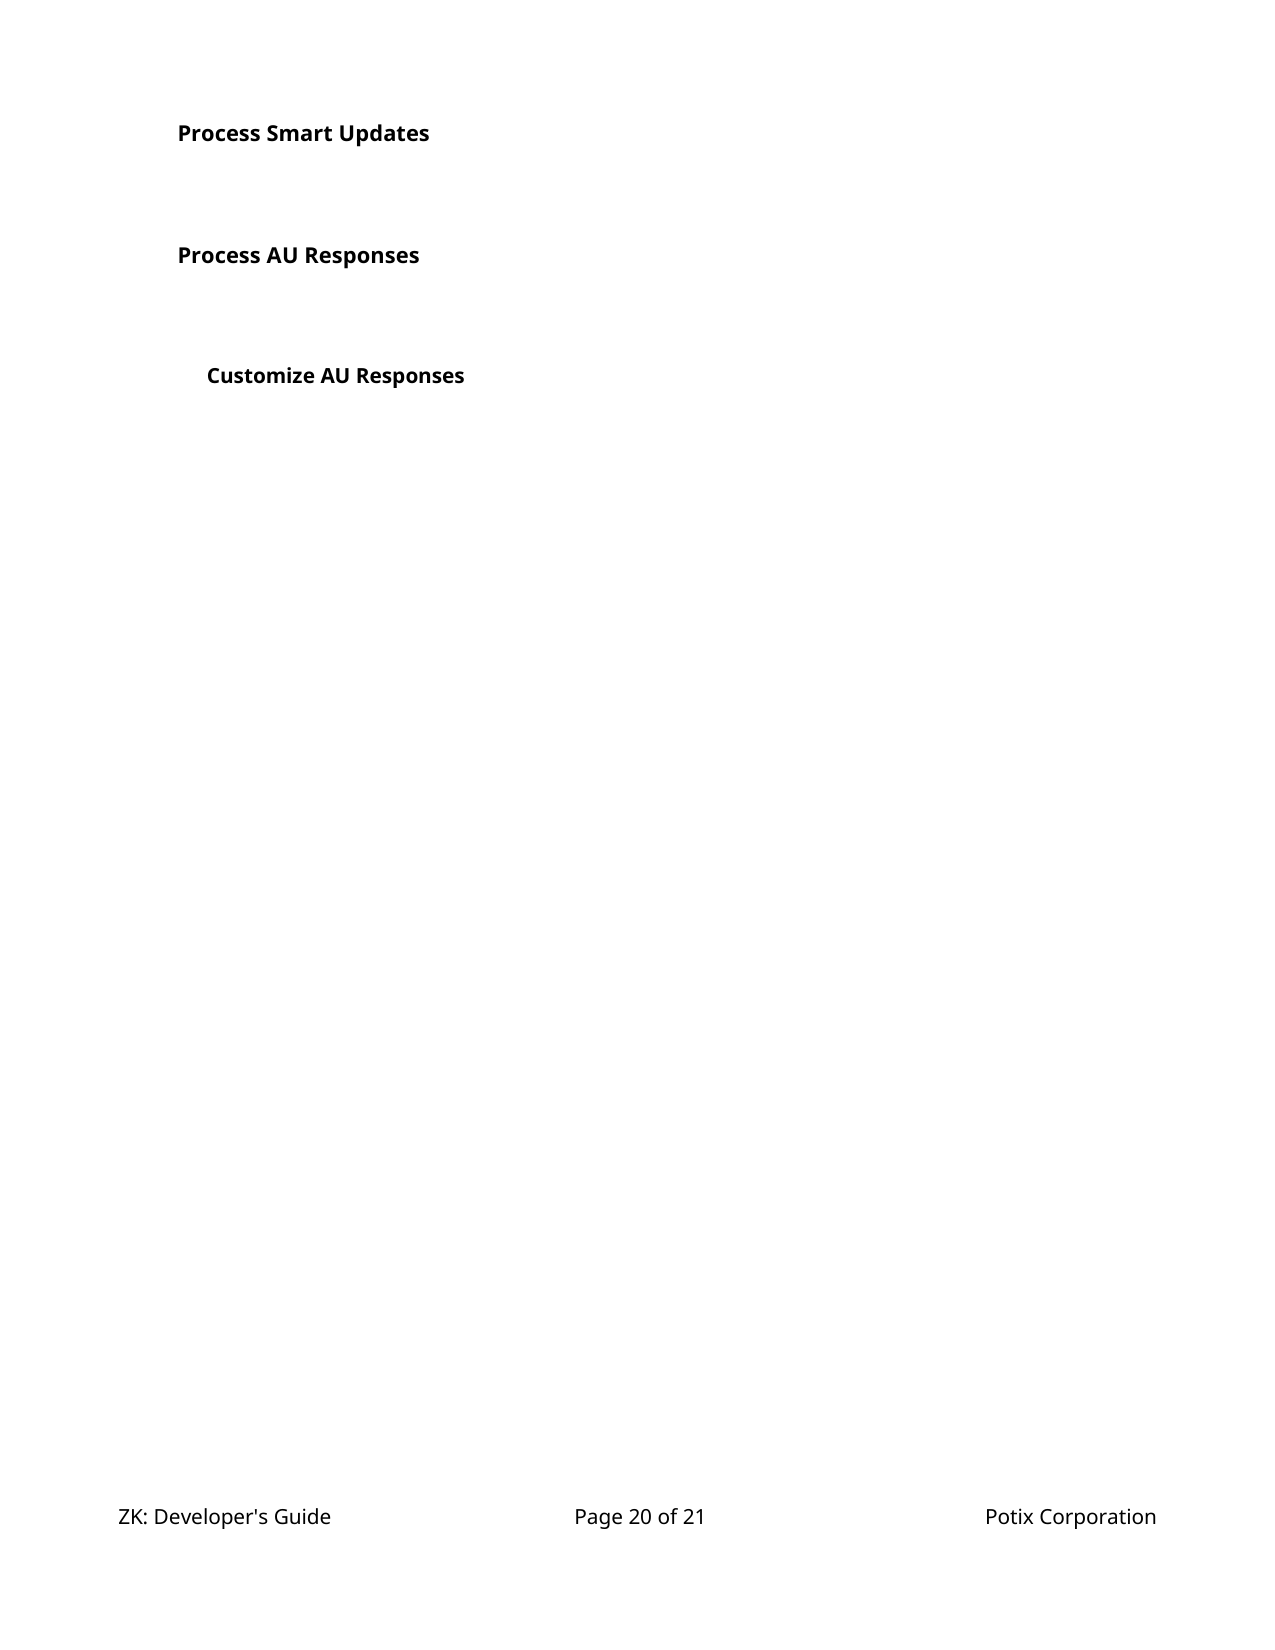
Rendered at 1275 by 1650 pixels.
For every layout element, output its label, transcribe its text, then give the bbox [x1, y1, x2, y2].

subtitle Process AU Responses [177, 239, 1157, 269]
subtitle Process Smart Updates [177, 118, 1157, 148]
subtitle Customize AU Responses [207, 361, 1157, 389]
